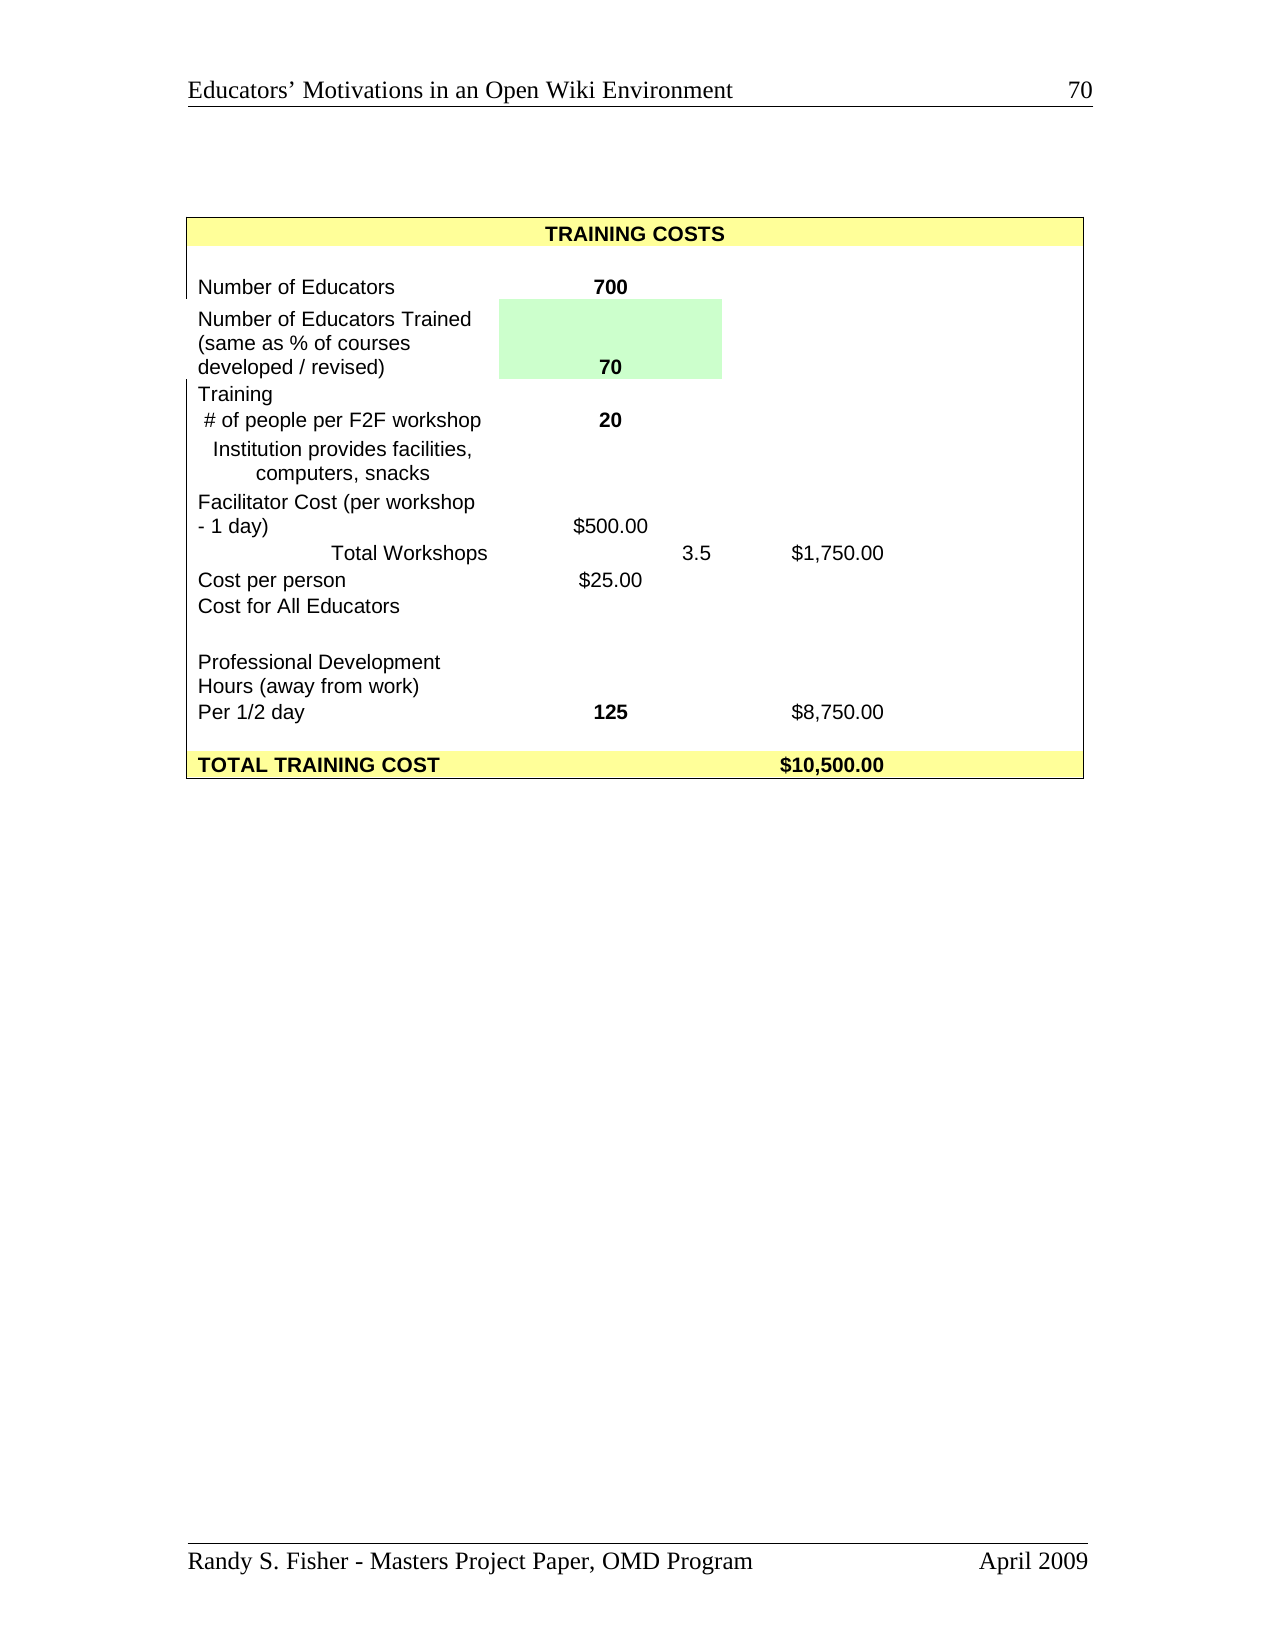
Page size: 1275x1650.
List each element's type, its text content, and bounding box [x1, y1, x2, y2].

table_cell [722, 246, 901, 273]
table_cell [901, 751, 1083, 777]
table_cell [499, 618, 722, 645]
table_cell Per 1/2 day [187, 698, 499, 724]
table_header TRAINING COSTS [187, 218, 1083, 246]
table_cell Number of Educators [187, 273, 499, 299]
table_cell Cost for All Educators [187, 592, 499, 618]
table_cell $10,500.00 [722, 751, 901, 777]
table_cell TOTAL TRAINING COST [187, 751, 499, 777]
table_cell [187, 724, 499, 751]
table_cell [901, 273, 1083, 299]
table_cell Training [187, 379, 499, 406]
table_cell [722, 273, 901, 299]
table_cell [901, 485, 1083, 538]
table_cell [722, 299, 901, 379]
table_cell [187, 618, 499, 645]
table_cell Number of Educators Trained (same as % of courses developed / revised) [186, 299, 499, 379]
table_cell [722, 592, 901, 618]
table_cell [722, 645, 901, 698]
table_cell Cost per person [187, 565, 499, 592]
table_cell [901, 246, 1083, 273]
table_cell $500.00 [499, 485, 722, 538]
table_cell [901, 299, 1083, 379]
table_cell 20 [499, 406, 722, 432]
table_cell $25.00 [499, 565, 722, 592]
table_cell [901, 539, 1083, 565]
table_cell [901, 432, 1083, 485]
table_cell [722, 565, 901, 592]
table_cell [722, 618, 901, 645]
table_cell [499, 246, 722, 273]
table_cell # of people per F2F workshop [187, 406, 499, 432]
table_cell [722, 406, 901, 432]
table_cell [499, 432, 722, 485]
table_cell [901, 406, 1083, 432]
table_cell Professional Development Hours (away from work) [187, 645, 499, 698]
table_cell [901, 724, 1083, 751]
table_cell [499, 751, 722, 777]
table_cell Facilitator Cost (per workshop - 1 day) [187, 485, 499, 538]
table_cell $1,750.00 [722, 539, 901, 565]
table_cell 700 [499, 273, 722, 299]
table_cell 70 [499, 299, 722, 379]
table_cell 125 [499, 698, 722, 724]
table_cell [499, 592, 722, 618]
table_cell [187, 246, 499, 273]
table_cell [499, 645, 722, 698]
table_cell [499, 379, 722, 406]
table_cell [722, 724, 901, 751]
table_cell [722, 485, 901, 538]
table_cell [901, 618, 1083, 645]
table_cell [901, 379, 1083, 406]
table_cell [499, 724, 722, 751]
table_cell [901, 645, 1083, 698]
table_cell [722, 379, 901, 406]
table_cell Institution provides facilities, computers, snacks [187, 432, 499, 485]
table_cell 3.5 [499, 539, 722, 565]
table_cell [901, 698, 1083, 724]
table_cell $8,750.00 [722, 698, 901, 724]
table_cell Total Workshops [187, 539, 499, 565]
table_cell [722, 432, 901, 485]
table_cell [901, 565, 1083, 592]
table_cell [901, 592, 1083, 618]
